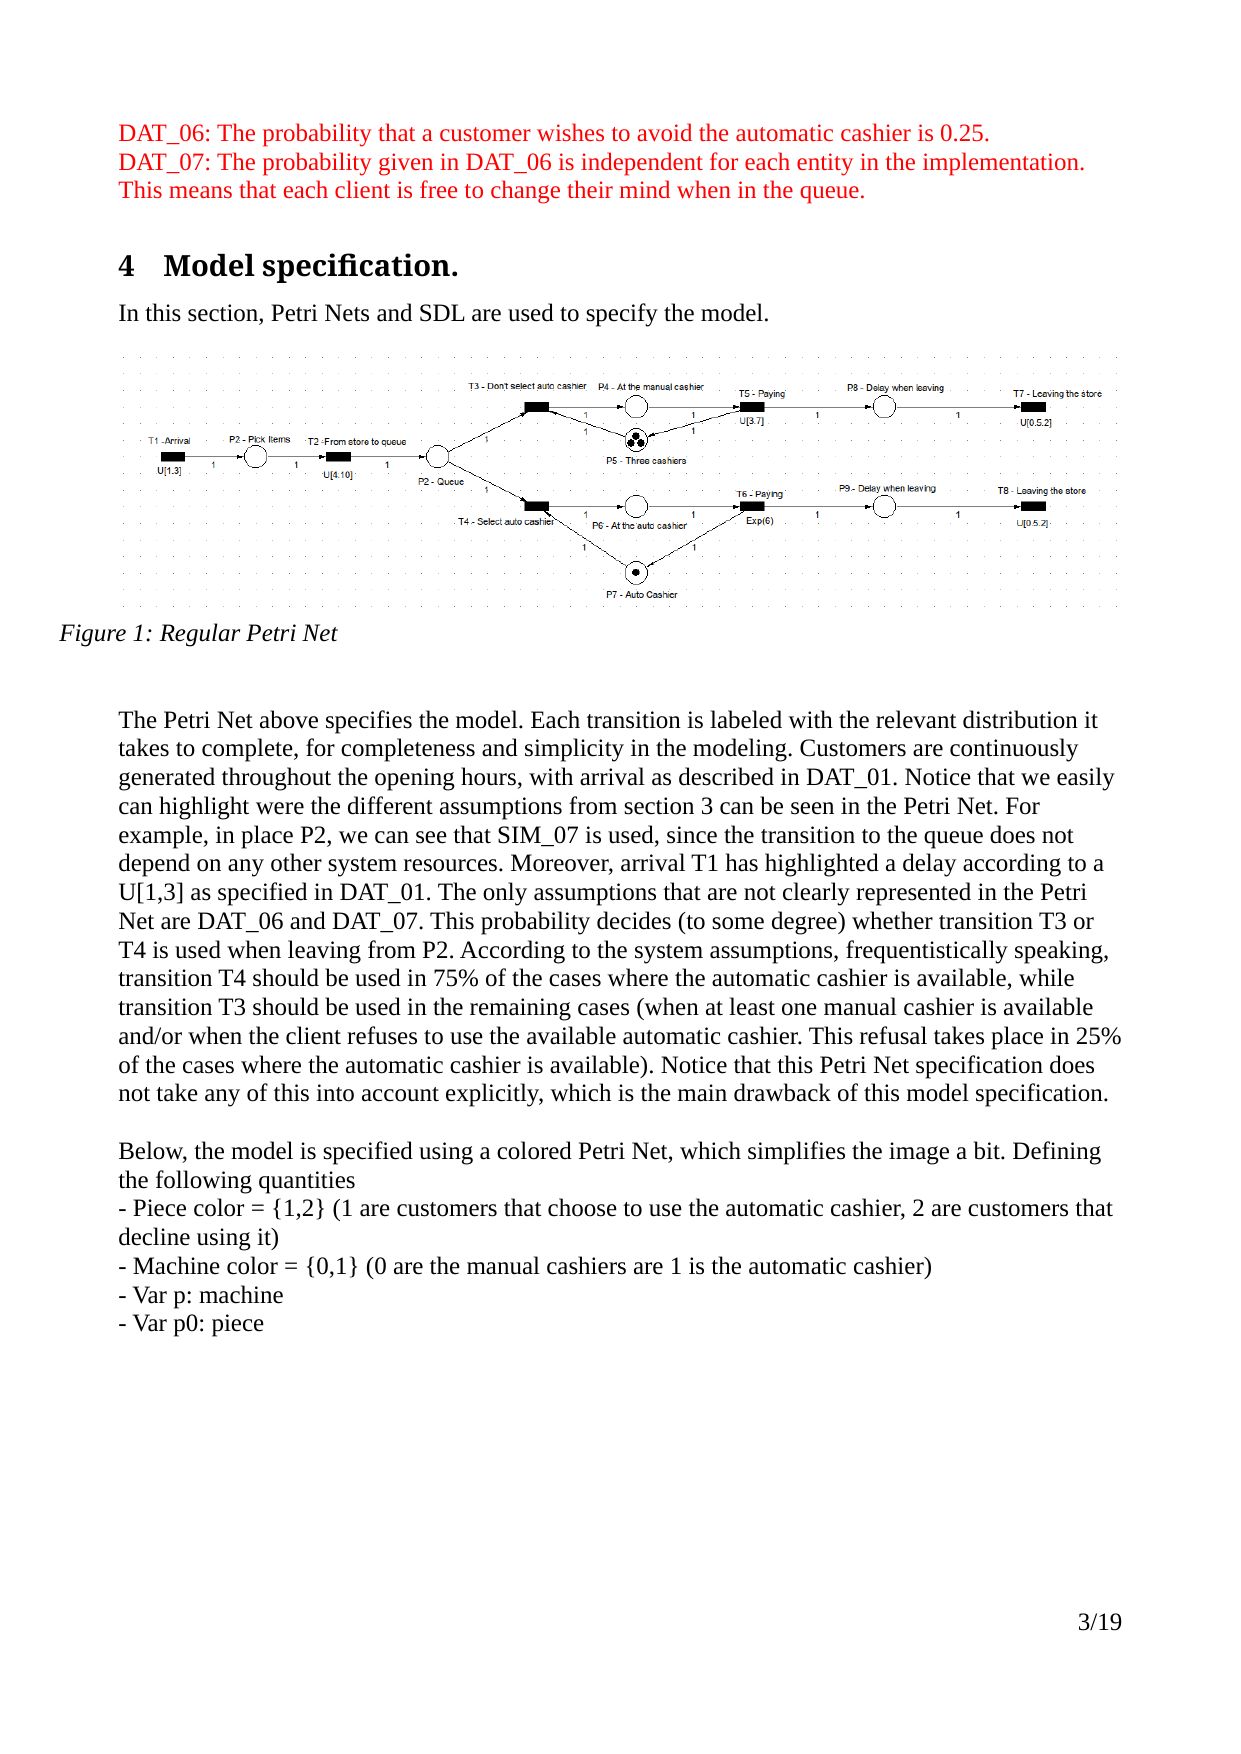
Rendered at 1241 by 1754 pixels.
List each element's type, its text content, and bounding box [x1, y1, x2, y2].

subtitle Model specification. [118, 246, 1122, 285]
text - Piece color = {1,2} (1 are customers that choose to use the automatic cashier, 2 are customers that decline using it) [118, 1193, 1122, 1251]
text DAT_07: The probability given in DAT_06 is independent for each entity in the implementation. This means that each client is free to change their mind when in the queue. [118, 147, 1122, 204]
text In this section, Petri Nets and SDL are used to specify the model. [118, 298, 1122, 327]
text - Var p: machine [118, 1280, 1122, 1308]
picture [118, 345, 1123, 619]
text Figure 1: Regular Petri Net [59, 619, 1181, 647]
text DAT_06: The probability that a customer wishes to avoid the automatic cashier is 0.25. [118, 118, 1122, 147]
text - Var p0: piece [118, 1308, 1122, 1337]
text The Petri Net above specifies the model. Each transition is labeled with the relevant distribution it takes to complete, for completeness and simplicity in the modeling. Customers are continuously generated throughout the opening hours, with arrival as described in DAT_01. Notice that we easily can highlight were the different assumptions from section 3 can be seen in the Petri Net. For example, in place P2, we can see that SIM_07 is used, since the transition to the queue does not depend on any other system resources. Moreover, arrival T1 has highlighted a delay according to a U[1,3] as specified in DAT_01. The only assumptions that are not clearly represented in the Petri Net are DAT_06 and DAT_07. This probability decides (to some degree) whether transition T3 or T4 is used when leaving from P2. According to the system assumptions, frequentistically speaking, transition T4 should be used in 75% of the cases where the automatic cashier is available, while transition T3 should be used in the remaining cases (when at least one manual cashier is available and/or when the client refuses to use the available automatic cashier. This refusal takes place in 25% of the cases where the automatic cashier is available). Notice that this Petri Net specification does not take any of this into account explicitly, which is the main drawback of this model specification. [118, 705, 1122, 1107]
text - Machine color = {0,1} (0 are the manual cashiers are 1 is the automatic cashier) [118, 1251, 1122, 1280]
text Below, the model is specified using a colored Petri Net, which simplifies the image a bit. Defining the following quantities [118, 1136, 1122, 1193]
